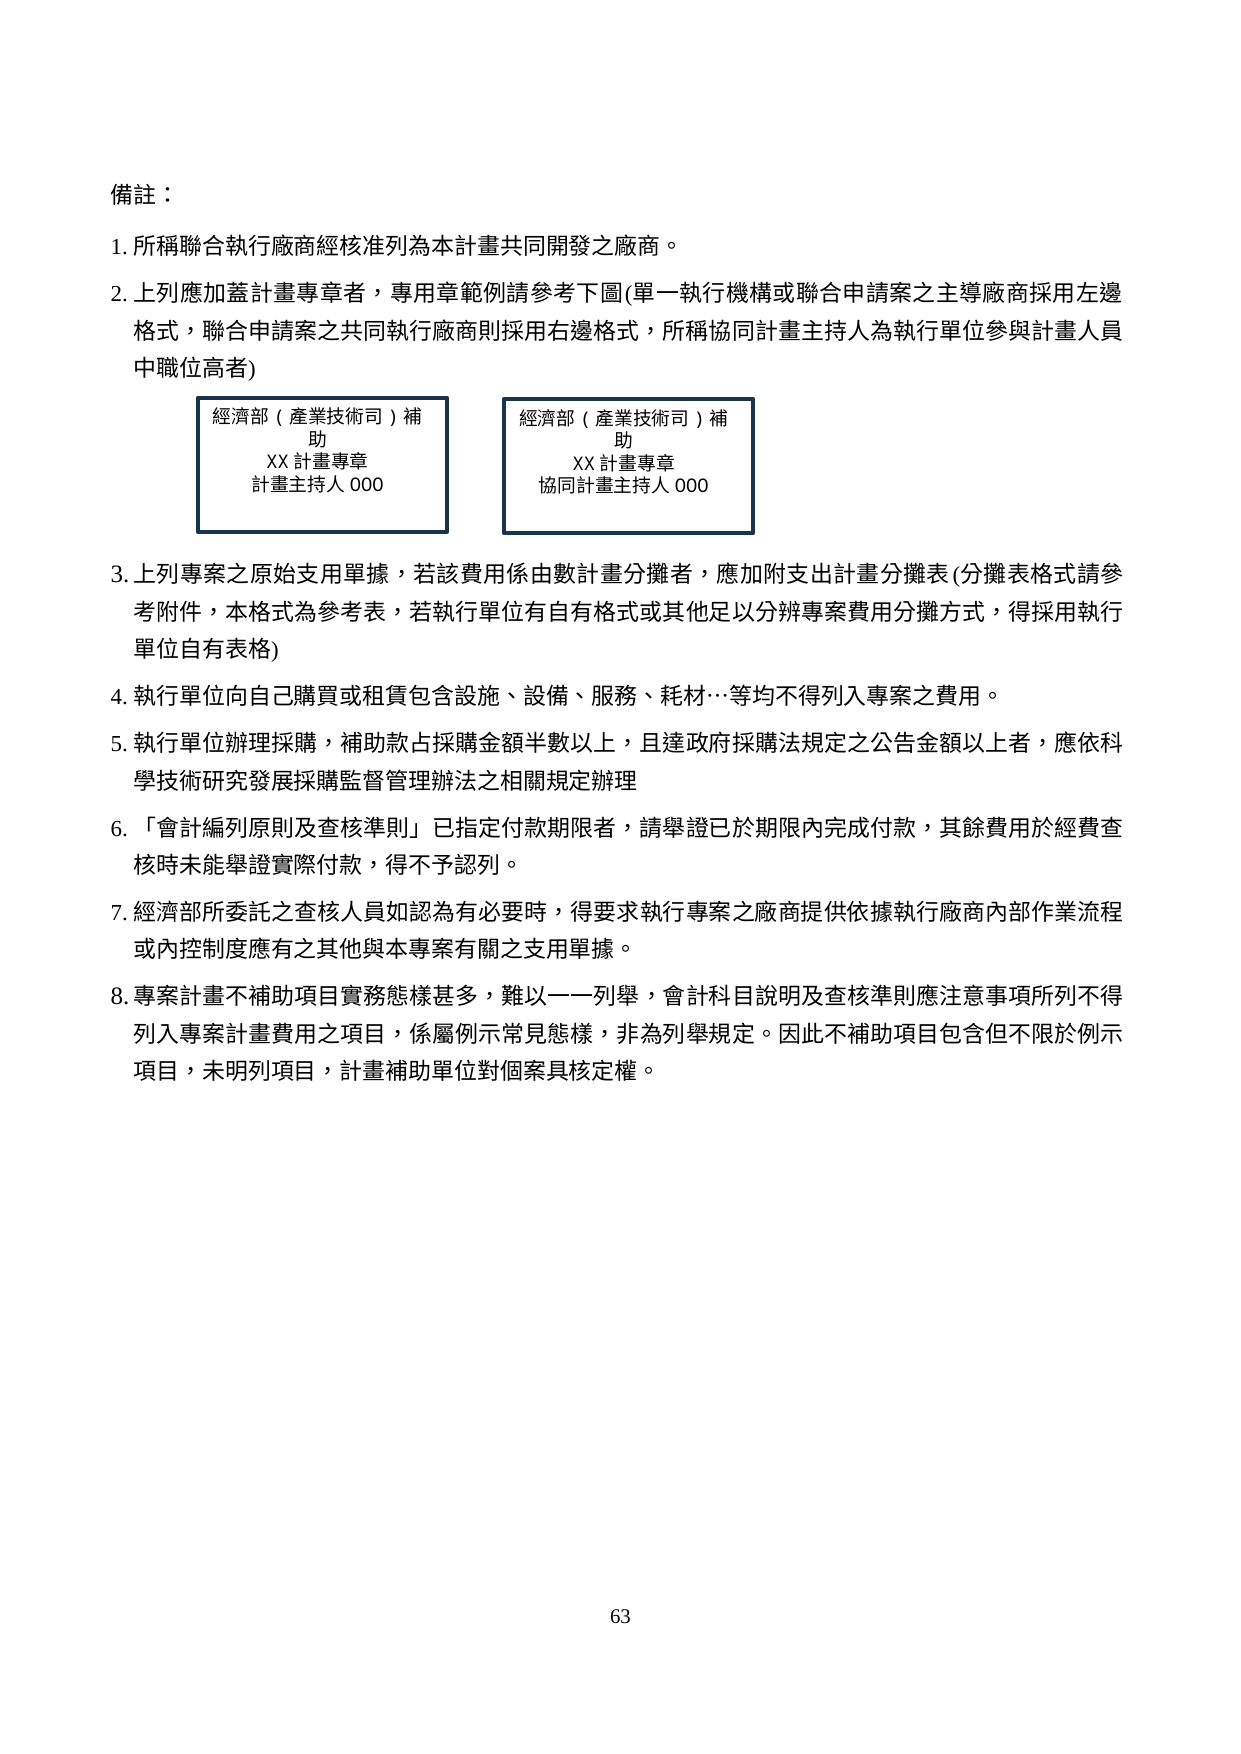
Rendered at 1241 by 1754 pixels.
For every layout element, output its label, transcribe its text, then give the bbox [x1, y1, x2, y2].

table_cell 所稱聯合執行廠商經核准列為本計畫共同開發之廠商。 上列應加蓋計畫專章者，專用章範例請參考下圖(單一執行機構或聯合申請案之主導廠商採用左邊格式，聯合申請案之共同執行廠商則採用右邊格式，所稱協同計畫主持人為執行單位參與計畫人員中職位高者) 上列專案之原始支用單據，若該費用係由數計畫分攤者，應加附支出計畫分攤表(分攤表格式請參考附件，本格式為參考表，若執行單位有自有格式或其他足以分辨專案費用分攤方式，得採用執行單位自有表格) 執行單位向自己購買或租賃包含設施、設備、服務、耗材…等均不得列入專案之費用。 執行單位辦理採購，補助款占採購金額半數以上，且達政府採購法規定之公告金額以上者，應依科學技術研究發展採購監督管理辦法之相關規定辦理 「會計編列原則及查核準則」已指定付款期限者，請舉證已於期限內完成付款，其餘費用於經費查核時未能舉證實際付款，得不予認列。 經濟部所委託之查核人員如認為有必要時，得要求執行專案之廠商提供依據執行廠商內部作業流程或內控制度應有之其他與本專案有關之支用單據。 專案計畫不補助項目實務態樣甚多，難以一一列舉，會計科目說明及查核準則應注意事項所列不得列入專案計畫費用之項目，係屬例示常見態樣，非為列舉規定。因此不補助項目包含但不限於例示項目，未明列項目，計畫補助單位對個案具核定權。 [99, 215, 1141, 1086]
table_header 備註： [99, 152, 1141, 214]
